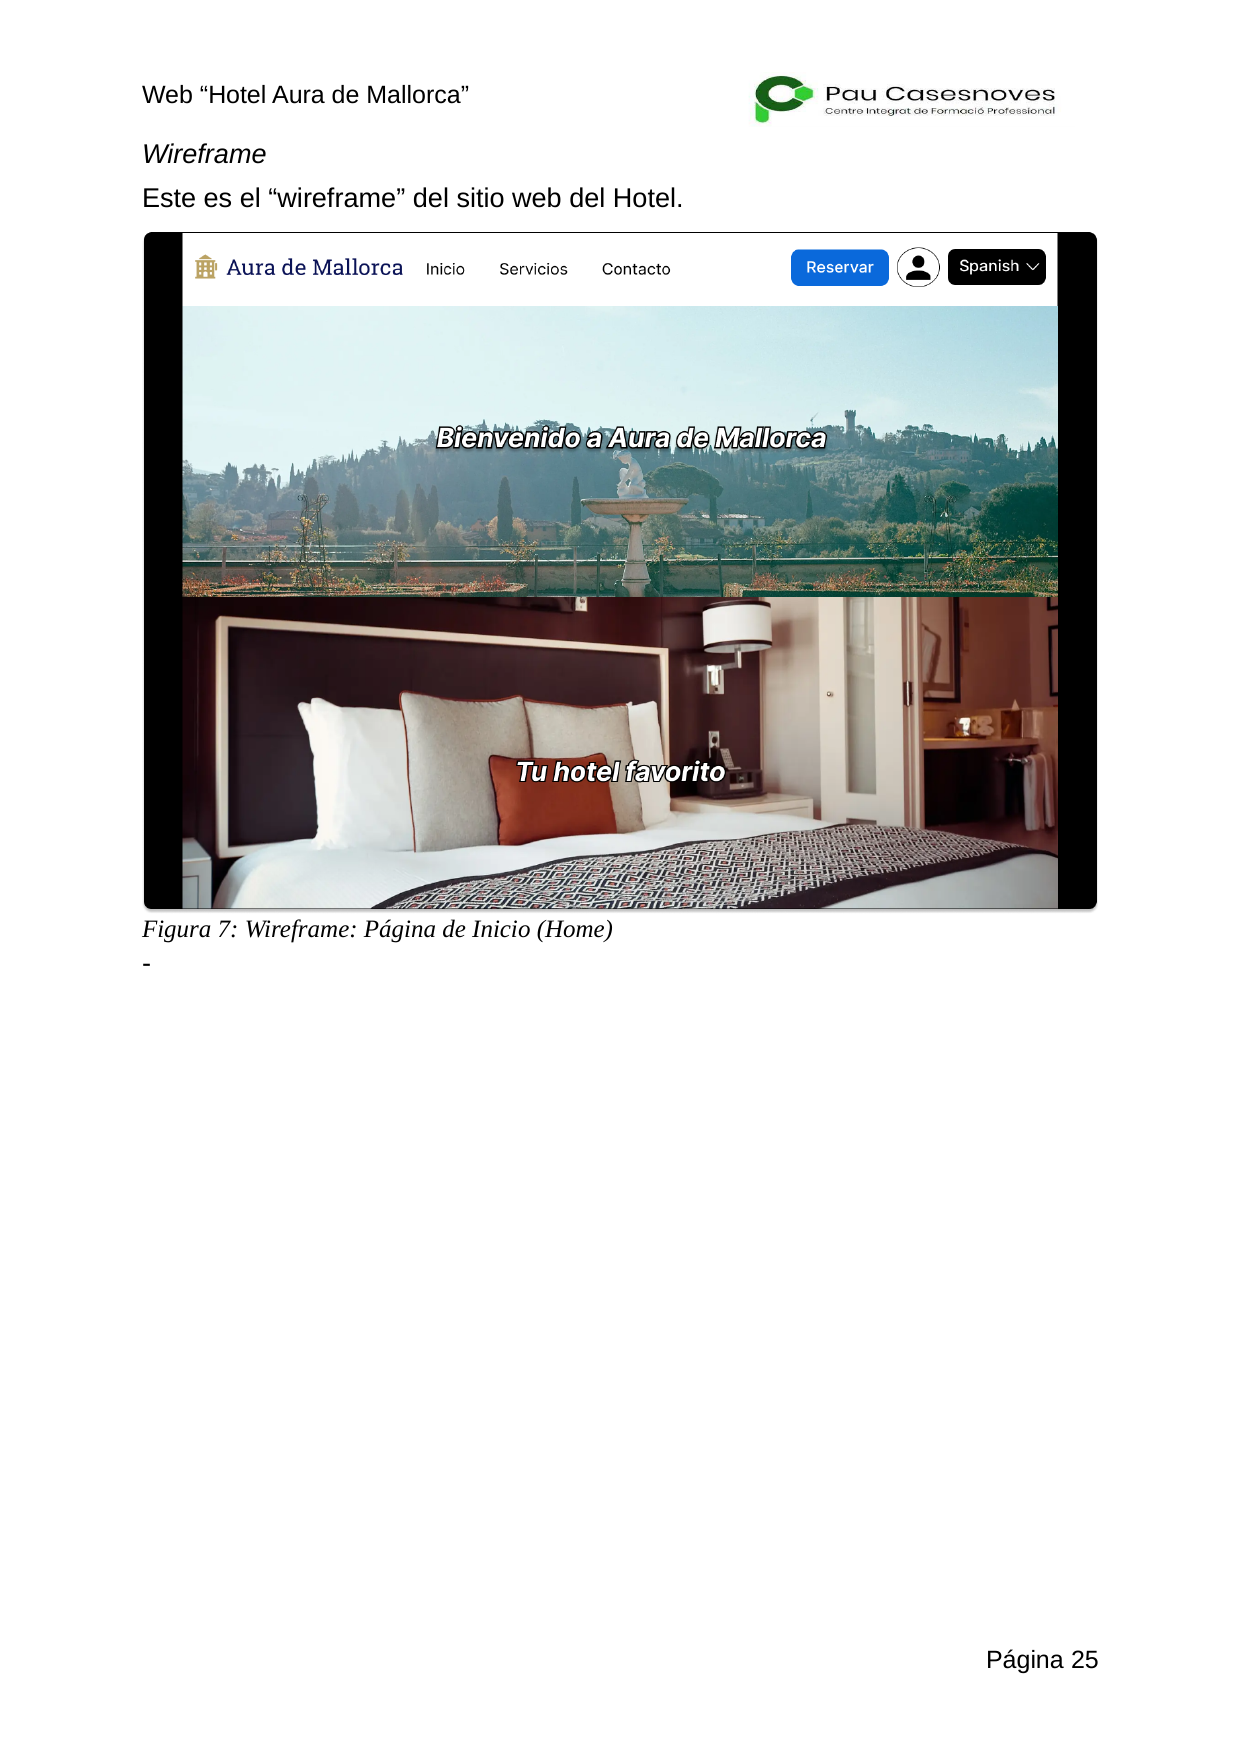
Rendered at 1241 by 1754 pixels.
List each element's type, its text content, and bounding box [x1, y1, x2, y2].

subtitle Wireframe [142, 138, 1098, 169]
text - [142, 943, 1098, 979]
text Figura 7: Wireframe: Página de Inicio (Home) [142, 914, 1098, 943]
picture [748, 72, 1075, 127]
picture [141, 232, 1099, 914]
text Este es el “wireframe” del sitio web del Hotel. [142, 182, 1098, 213]
